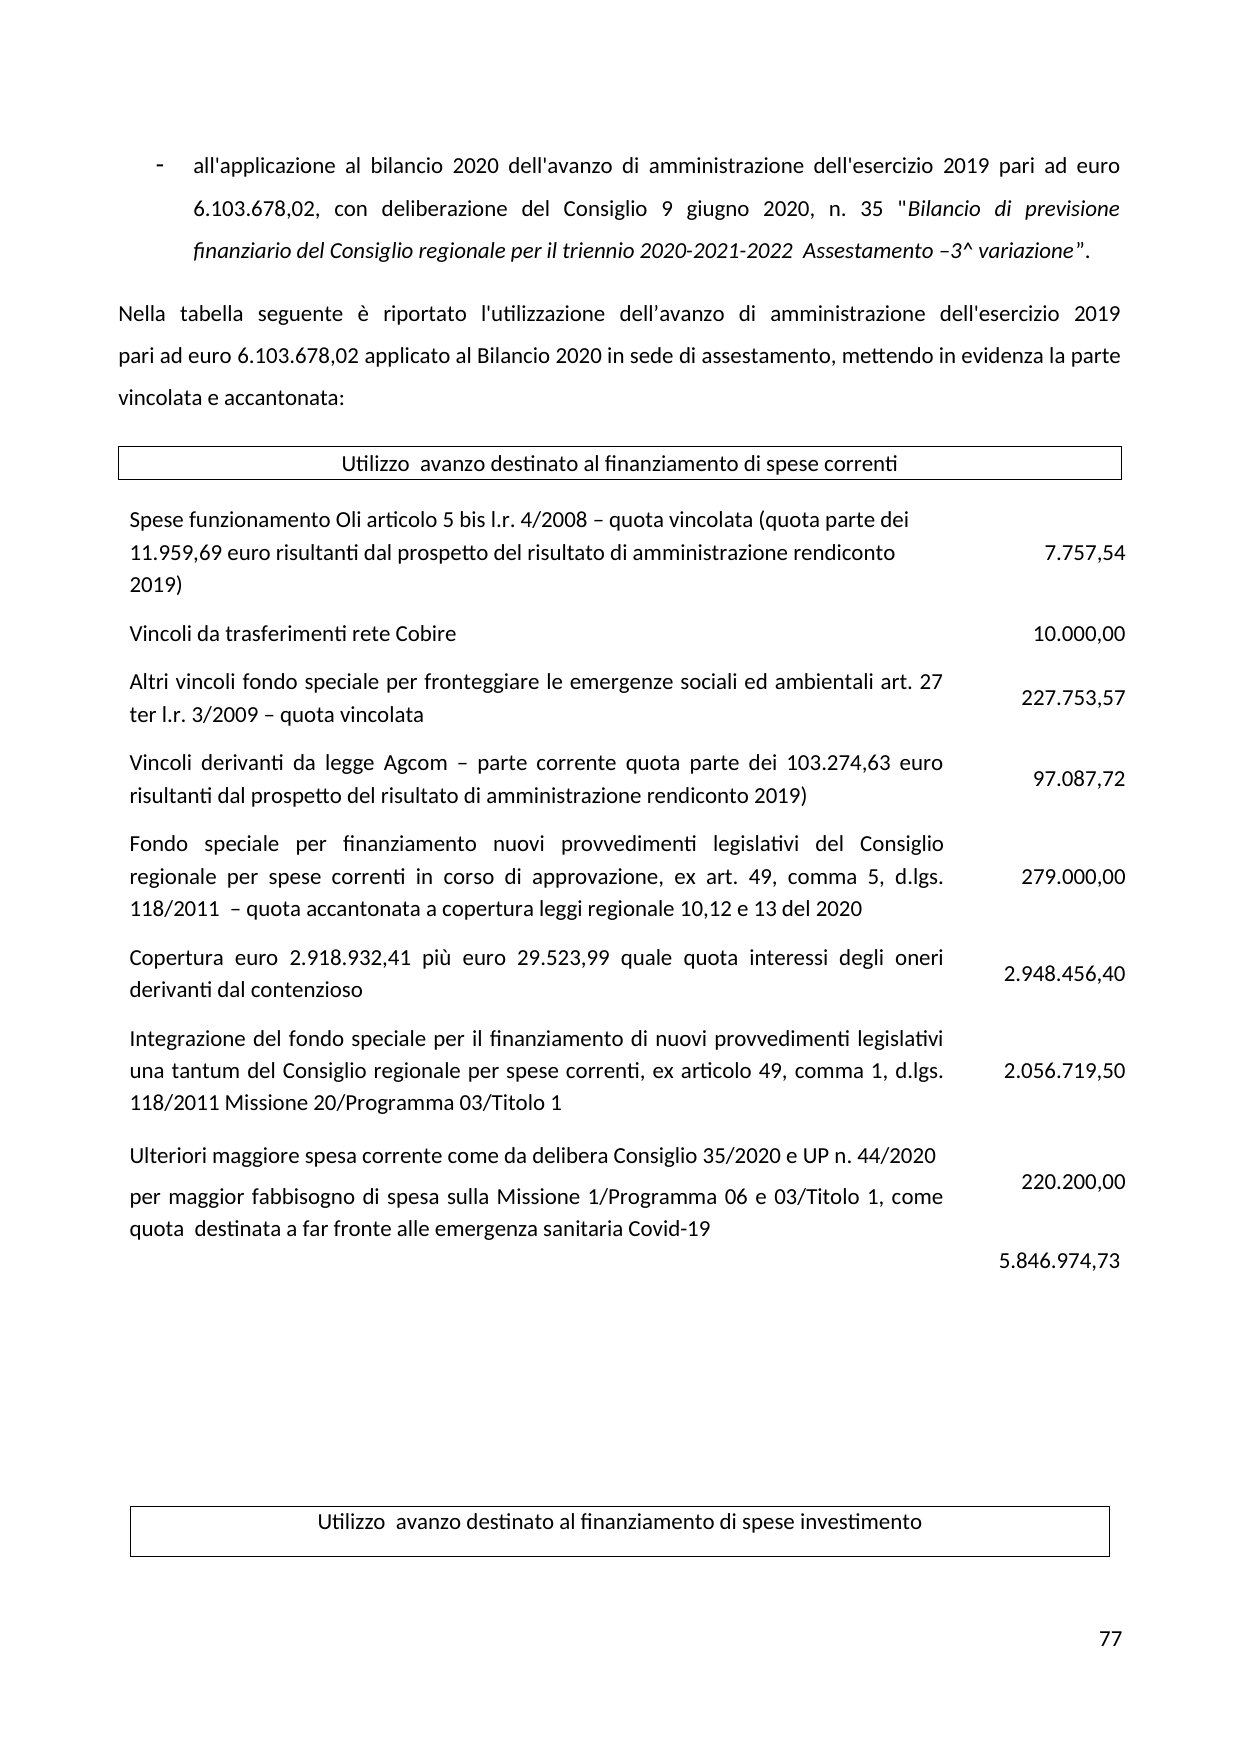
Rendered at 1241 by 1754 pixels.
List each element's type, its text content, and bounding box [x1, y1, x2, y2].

table_cell 2.948.456,40 [956, 943, 1137, 1024]
table_cell 2.056.719,50 [956, 1024, 1137, 1137]
table_header 7.757,54 [956, 505, 1137, 619]
list all'applicazione al bilancio 2020 dell'avanzo di amministrazione dell'esercizio 2019 pari ad euro 6.103.678,02, con deliberazione del Consiglio 9 giugno 2020, n. 35 "Bilancio di previsione finanziario del Consiglio regionale per il triennio 2020-2021-2022 Assestamento –3^ variazione”. [156, 148, 1122, 264]
table_cell Integrazione del fondo speciale per il finanziamento di nuovi provvedimenti legislativi una tantum del Consiglio regionale per spese correnti, ex articolo 49, comma 1, d.lgs. 118/2011 Missione 20/Programma 03/Titolo 1 [118, 1024, 956, 1137]
table_cell 97.087,72 [956, 749, 1137, 829]
table_cell Copertura euro 2.918.932,41 più euro 29.523,99 quale quota interessi degli oneri derivanti dal contenzioso [118, 943, 956, 1024]
table_header Utilizzo avanzo destinato al finanziamento di spese investimento [131, 1507, 1109, 1556]
table_cell 5.846.974,73 [956, 1246, 1137, 1295]
text Nella tabella seguente è riportato l'utilizzazione dell’avanzo di amministrazione dell'esercizio 2019 pari ad euro 6.103.678,02 applicato al Bilancio 2020 in sede di assestamento, mettendo in evidenza la parte vincolata e accantonata: [118, 299, 1122, 411]
text Utilizzo avanzo destinato al finanziamento di spese correnti [119, 447, 1121, 479]
table_cell Ulteriori maggiore spesa corrente come da delibera Consiglio 35/2020 e UP n. 44/2020 per maggior fabbisogno di spesa sulla Missione 1/Programma 06 e 03/Titolo 1, come quota destinata a far fronte alle emergenza sanitaria Covid-19 [118, 1137, 956, 1246]
table_cell [118, 1246, 956, 1295]
table_cell Altri vincoli fondo speciale per fronteggiare le emergenze sociali ed ambientali art. 27 ter l.r. 3/2009 – quota vincolata [118, 668, 956, 748]
table_cell 279.000,00 [956, 830, 1137, 943]
table_cell Fondo speciale per finanziamento nuovi provvedimenti legislativi del Consiglio regionale per spese correnti in corso di approvazione, ex art. 49, comma 5, d.lgs. 118/2011 – quota accantonata a copertura leggi regionale 10,12 e 13 del 2020 [118, 830, 956, 943]
table_cell Vincoli derivanti da legge Agcom – parte corrente quota parte dei 103.274,63 euro risultanti dal prospetto del risultato di amministrazione rendiconto 2019) [118, 749, 956, 829]
table_cell 10.000,00 [956, 619, 1137, 667]
table_cell 220.200,00 [956, 1137, 1137, 1246]
table_cell 227.753,57 [956, 668, 1137, 748]
table_cell Vincoli da trasferimenti rete Cobire [118, 619, 956, 667]
table_header Spese funzionamento Oli articolo 5 bis l.r. 4/2008 – quota vincolata (quota parte dei 11.959,69 euro risultanti dal prospetto del risultato di amministrazione rendiconto 2019) [118, 505, 956, 619]
